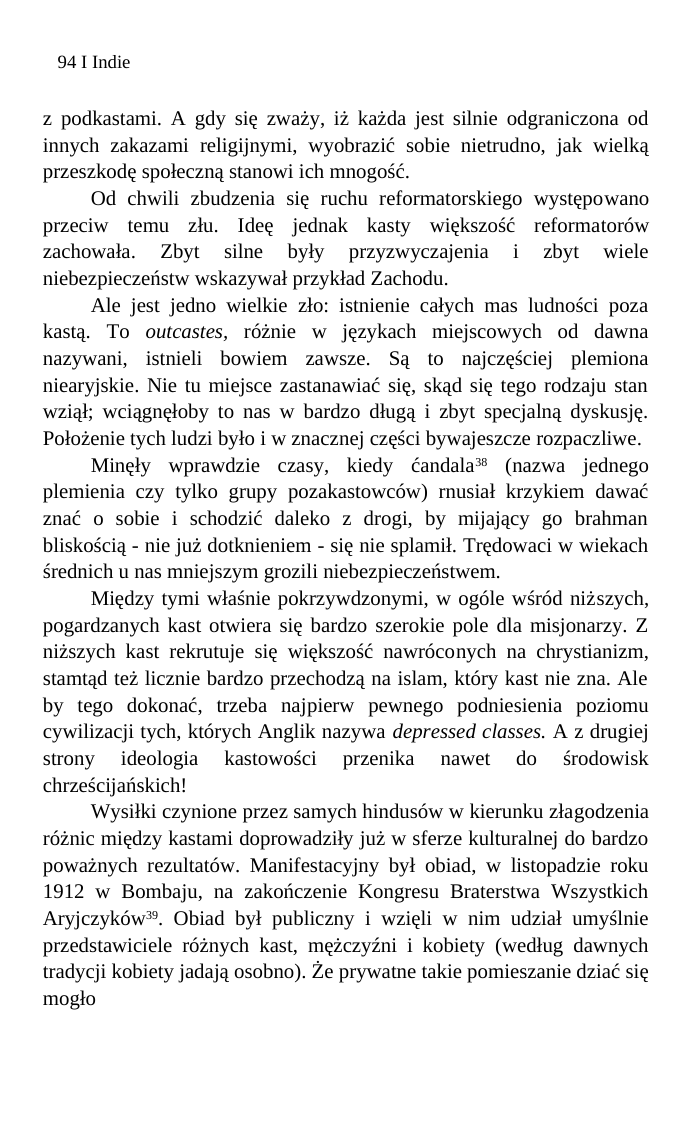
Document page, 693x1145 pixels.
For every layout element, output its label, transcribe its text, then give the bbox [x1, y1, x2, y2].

text Wysiłki czynione przez samych hindusów w kierunku zła­godzenia różnic między kastami doprowadziły już w sferze kulturalnej do bardzo poważnych rezultatów. Manifestacyjny był obiad, w listopadzie roku 1912 w Bombaju, na zakończenie Kongresu Braterstwa Wszystkich Aryjczyków39. Obiad był pu­bliczny i wzięli w nim udział umyślnie przedstawiciele różnych kast, mężczyźni i kobiety (według dawnych tradycji kobiety jadają osobno). Że prywatne takie pomieszanie dziać się mogło [43, 799, 649, 1010]
text Między tymi właśnie pokrzywdzonymi, w ogóle wśród niż­szych, pogardzanych kast otwiera się bardzo szerokie pole dla misjonarzy. Z niższych kast rekrutuje się większość nawróco­nych na chrystianizm, stamtąd też licznie bardzo przechodzą na islam, który kast nie zna. Ale by tego dokonać, trzeba naj­pierw pewnego podniesienia poziomu cywilizacji tych, których Anglik nazywa depressed classes. A z drugiej strony ideologia kastowości przenika nawet do środowisk chrześcijańskich! [43, 586, 649, 797]
text 94 I Indie [46, 51, 142, 73]
text z podkastami. A gdy się zważy, iż każda jest silnie odgraniczona od innych zakazami religijnymi, wyobrazić sobie nietrudno, jak wielką przeszkodę społeczną stanowi ich mnogość. [43, 106, 649, 183]
text Minęły wprawdzie czasy, kiedy ćandala38 (nazwa jednego plemienia czy tylko grupy pozakastowców) rnusiał krzykiem dawać znać o sobie i schodzić daleko z drogi, by mijający go brahman bliskością - nie już dotknieniem - się nie splamił. Trędowaci w wiekach średnich u nas mniejszym grozili niebez­pieczeństwem. [43, 452, 649, 583]
text Od chwili zbudzenia się ruchu reformatorskiego występo­wano przeciw temu złu. Ideę jednak kasty większość reforma­torów zachowała. Zbyt silne były przyzwyczajenia i zbyt wiele niebezpieczeństw wskazywał przykład Zachodu. [43, 186, 649, 290]
text Ale jest jedno wielkie zło: istnienie całych mas ludności poza kastą. To outcastes, różnie w językach miejscowych od dawna nazywani, istnieli bowiem zawsze. Są to najczęściej plemiona niearyjskie. Nie tu miejsce zastanawiać się, skąd się tego rodzaju stan wziął; wciągnęłoby to nas w bardzo długą i zbyt specjalną dyskusję. Położenie tych ludzi było i w znacz­nej części bywajeszcze rozpaczliwe. [43, 292, 649, 450]
